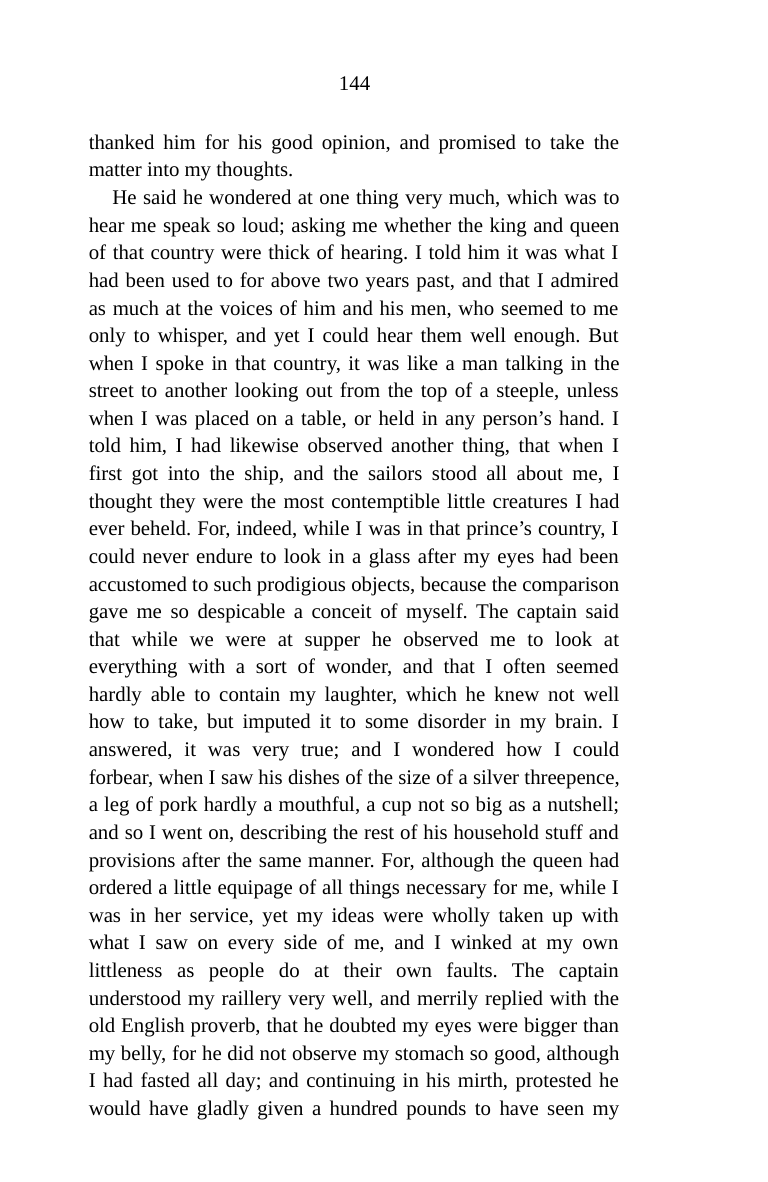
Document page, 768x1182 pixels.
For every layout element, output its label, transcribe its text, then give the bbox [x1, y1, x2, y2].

text thanked him for his good opinion, and promised to take the matter into my thoughts. [88, 130, 620, 181]
text He said he wondered at one thing very much, which was to hear me speak so loud; asking me whether the king and queen of that country were thick of hearing. I told him it was what I had been used to for above two years past, and that I admired as much at the voices of him and his men, who seemed to me only to whisper, and yet I could hear them well enough. But when I spoke in that country, it was like a man talking in the street to another looking out from the top of a steeple, unless when I was placed on a table, or held in any person’s hand. I told him, I had likewise observed another thing, that when I first got into the ship, and the sailors stood all about me, I thought they were the most contemptible little creatures I had ever beheld. For, indeed, while I was in that prince’s country, I could never endure to look in a glass after my eyes had been accustomed to such prodigious objects, because the comparison gave me so despicable a conceit of myself. The captain said that while we were at supper he observed me to look at everything with a sort of wonder, and that I often seemed hardly able to contain my laughter, which he knew not well how to take, but imputed it to some disorder in my brain. I answered, it was very true; and I wondered how I could forbear, when I saw his dishes of the size of a silver threepence, a leg of pork hardly a mouthful, a cup not so big as a nutshell; and so I went on, describing the rest of his household stuff and provisions after the same manner. For, although the queen had ordered a little equipage of all things necessary for me, while I was in her service, yet my ideas were wholly taken up with what I saw on every side of me, and I winked at my own littleness as people do at their own faults. The captain understood my raillery very well, and merrily replied with the old English proverb, that he doubted my eyes were bigger than my belly, for he did not observe my stomach so good, although I had fasted all day; and continuing in his mirth, protested he would have gladly given a hundred pounds to have seen my [88, 185, 620, 1120]
